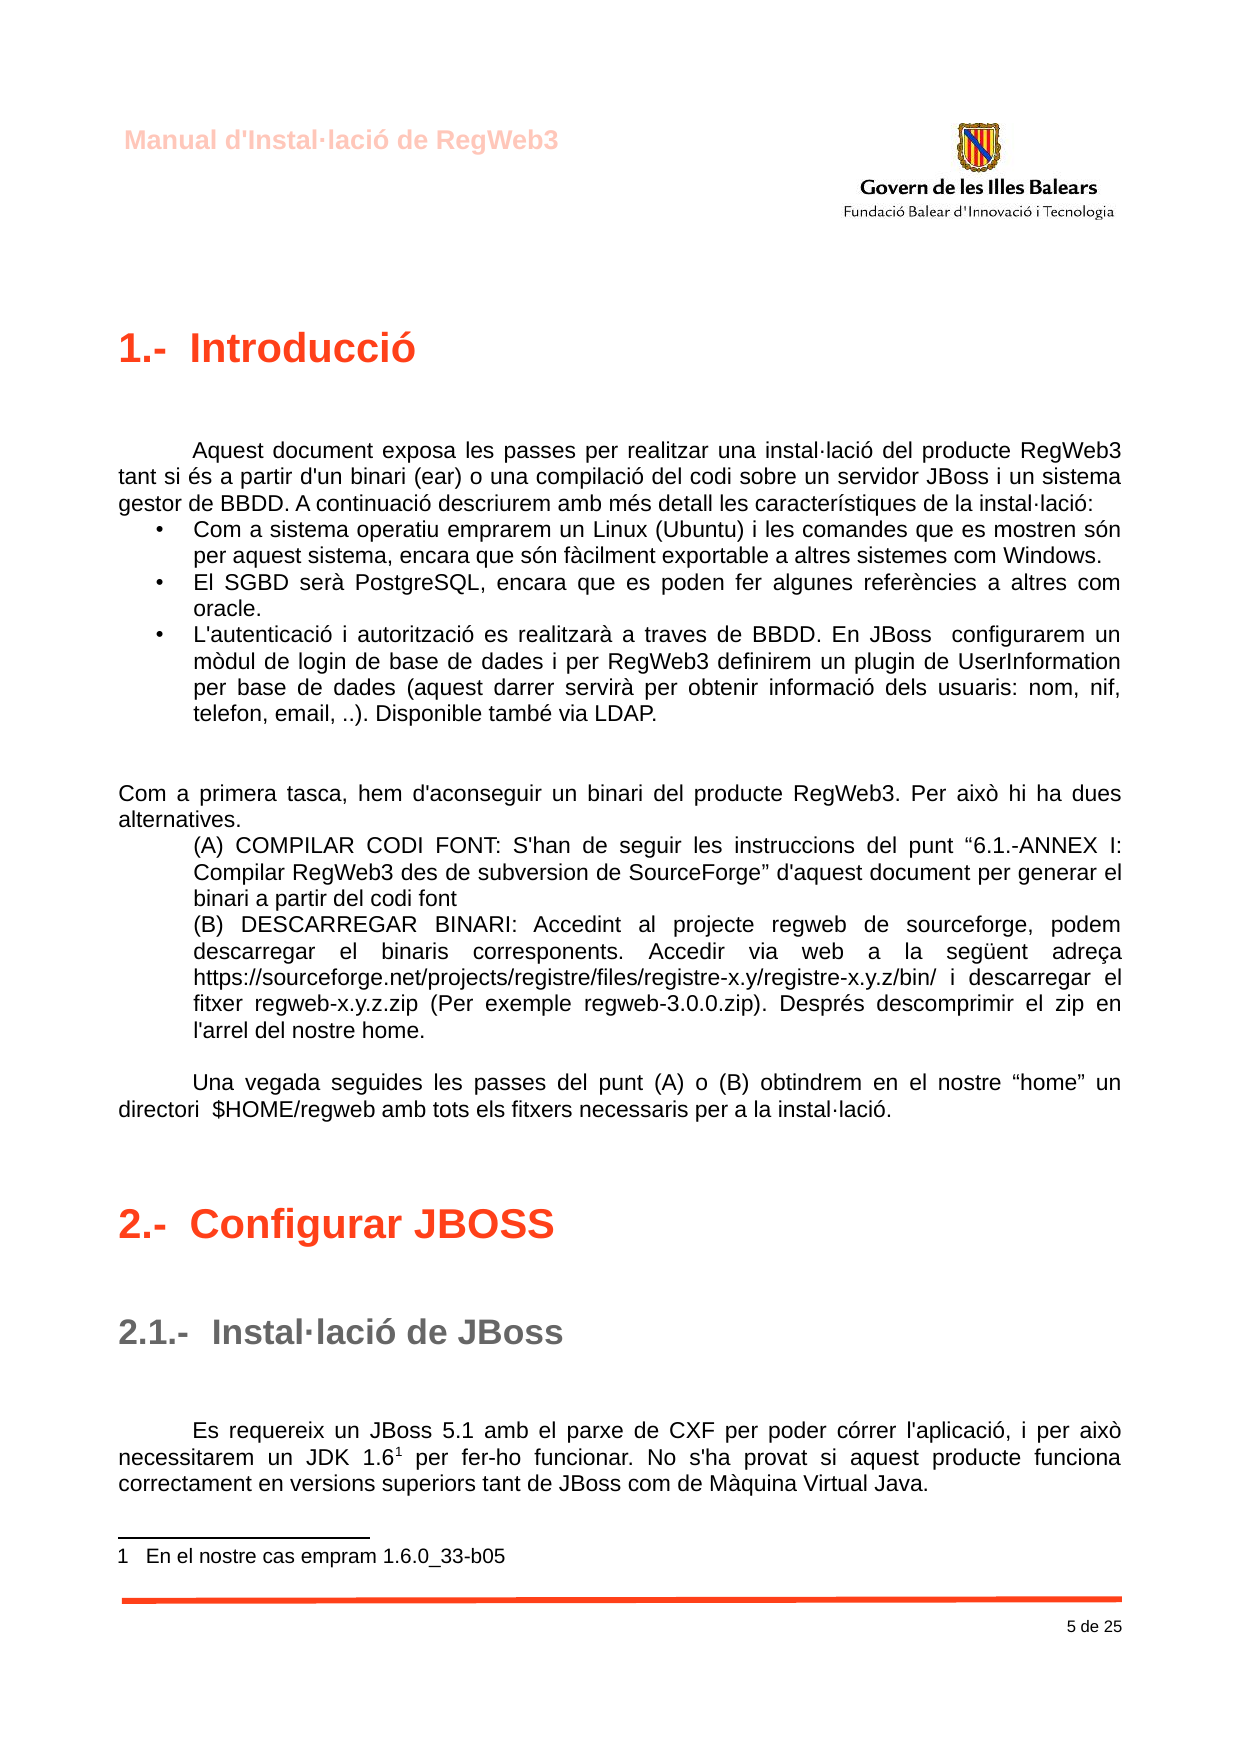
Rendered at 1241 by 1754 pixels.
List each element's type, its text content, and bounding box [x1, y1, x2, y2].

picture [840, 123, 1117, 220]
subtitle Instal·lació de JBoss [118, 1312, 1122, 1352]
text (B) DESCARREGAR BINARI: Accedint al projecte regweb de sourceforge, podem descarregar el binaris corresponents. Accedir via web a la següent adreça https://sourceforge.net/projects/registre/files/registre-x.y/registre-x.y.z/bin/ i descarregar el fitxer regweb-x.y.z.zip (Per exemple regweb-3.0.0.zip). Després descomprimir el zip en l'arrel del nostre home. [193, 911, 1122, 1043]
text Aquest document exposa les passes per realitzar una instal·lació del producte RegWeb3 tant si és a partir d'un binari (ear) o una compilació del codi sobre un servidor JBoss i un sistema gestor de BBDD. A continuació descriurem amb més detall les característiques de la instal·lació: [118, 437, 1122, 516]
list Com a sistema operatiu emprarem un Linux (Ubuntu) i les comandes que es mostren són per aquest sistema, encara que són fàcilment exportable a altres sistemes com Windows. [156, 516, 1122, 569]
text Una vegada seguides les passes del punt (A) o (B) obtindrem en el nostre “home” un directori $HOME/regweb amb tots els fitxers necessaris per a la instal·lació. [118, 1069, 1122, 1122]
subtitle Configurar JBOSS [118, 1200, 1122, 1248]
list L'autenticació i autorització es realitzarà a traves de BBDD. En JBoss configurarem un mòdul de login de base de dades i per RegWeb3 definirem un plugin de UserInformation per base de dades (aquest darrer servirà per obtenir informació dels usuaris: nom, nif, telefon, email, ..). Disponible també via LDAP. [156, 621, 1122, 727]
text Com a primera tasca, hem d'aconseguir un binari del producte RegWeb3. Per això hi ha dues alternatives. [118, 779, 1122, 832]
subtitle Introducció [118, 324, 1122, 372]
text (A) COMPILAR CODI FONT: S'han de seguir les instruccions del punt “6.1.-ANNEX I: Compilar RegWeb3 des de subversion de SourceForge” d'aquest document per generar el binari a partir del codi font [193, 832, 1122, 911]
text Es requereix un JBoss 5.1 amb el parxe de CXF per poder córrer l'aplicació, i per això necessitarem un JDK 1.6 per fer-ho funcionar. No s'ha provat si aquest producte funciona correctament en versions superiors tant de JBoss com de Màquina Virtual Java. [118, 1417, 1122, 1497]
list El SGBD serà PostgreSQL, encara que es poden fer algunes referències a altres com oracle. [156, 569, 1122, 621]
text En el nostre cas empram 1.6.0_33-b05 [117, 1544, 1122, 1568]
